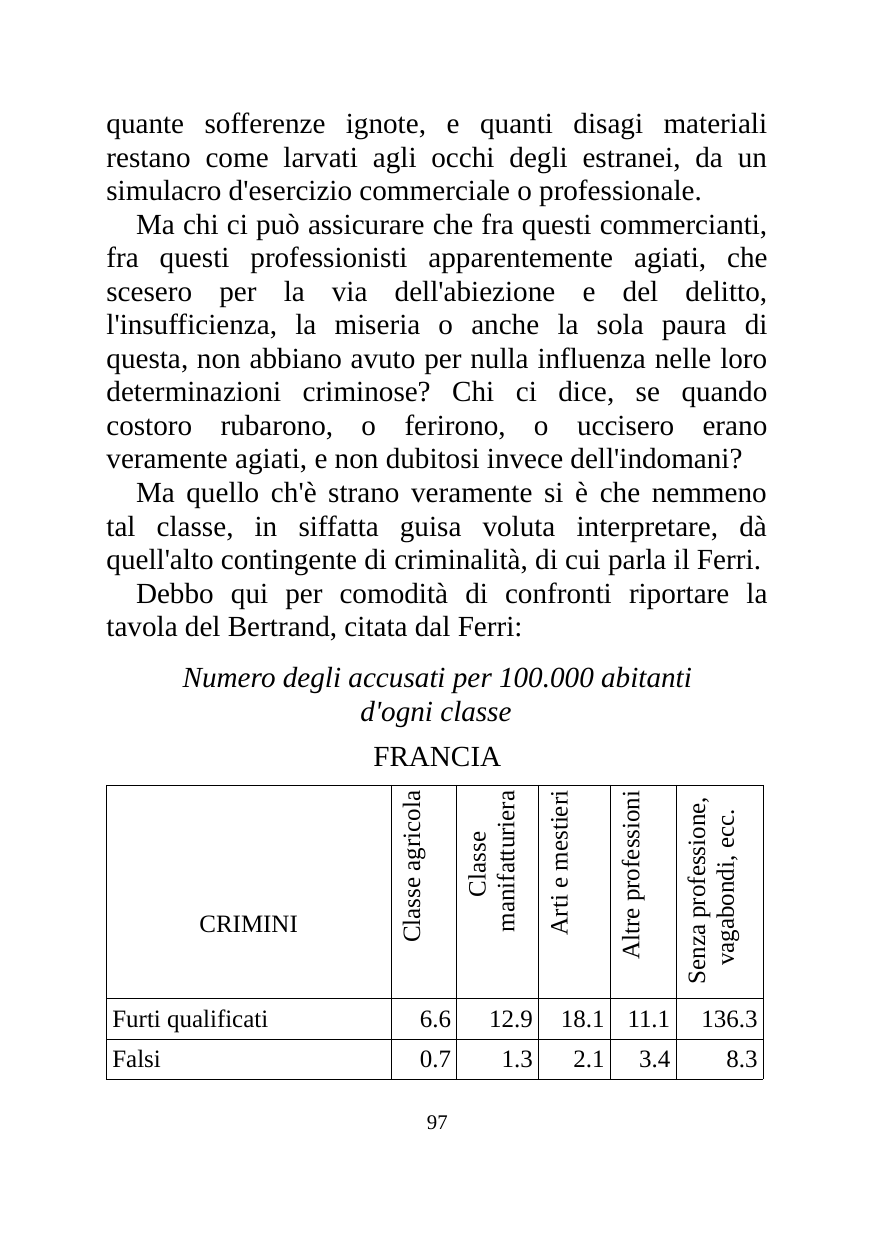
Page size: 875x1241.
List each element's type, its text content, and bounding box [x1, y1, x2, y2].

table_header CRIMINI [107, 786, 391, 998]
table_header Classe agricola [392, 786, 456, 998]
text Numero degli accusati per 100.000 abitanti d'ogni classe [106, 661, 768, 728]
text quante sofferenze ignote, e quanti disagi materiali restano come larvati agli occhi degli estranei, da un simulacro d'esercizio commerciale o professionale. [106, 106, 768, 207]
table_header Altre professioni [611, 786, 676, 998]
table_cell Furti qualificati [107, 999, 391, 1038]
table_cell 18,1 [539, 999, 610, 1038]
table_header Classe manifatturiera [457, 786, 538, 998]
text FRANCIA [106, 739, 768, 773]
table_cell 2,1 [539, 1040, 610, 1079]
table_header Arti e mestieri [539, 786, 610, 998]
text Ma chi ci può assicurare che fra questi commercianti, fra questi professionisti apparentemente agiati, che scesero per la via dell'abiezione e del delitto, l'insufficienza, la miseria o anche la sola paura di questa, non abbiano avuto per nulla influenza nelle loro determinazioni criminose? Chi ci dice, se quando costoro rubarono, o ferirono, o uccisero erano veramente agiati, e non dubitosi invece dell'indomani? [106, 207, 768, 475]
table_cell 1,3 [457, 1040, 538, 1079]
table_cell 8,3 [677, 1040, 763, 1079]
text Ma quello ch'è strano veramente si è che nemmeno tal classe, in siffatta guisa voluta interpretare, dà quell'alto contingente di criminalità, di cui parla il Ferri. [106, 475, 768, 576]
table_cell 3,4 [611, 1040, 676, 1079]
table_cell 11,1 [611, 999, 676, 1038]
table_cell Falsi [107, 1040, 391, 1079]
table_header Senza professione, vagabondi, ecc. [677, 786, 763, 998]
table_cell 12,9 [457, 999, 538, 1038]
table_cell 136,3 [677, 999, 763, 1038]
table_cell 0,7 [392, 1040, 456, 1079]
text Debbo qui per comodità di confronti riportare la tavola del Bertrand, citata dal Ferri: [106, 576, 768, 643]
table_cell 6,6 [392, 999, 456, 1038]
